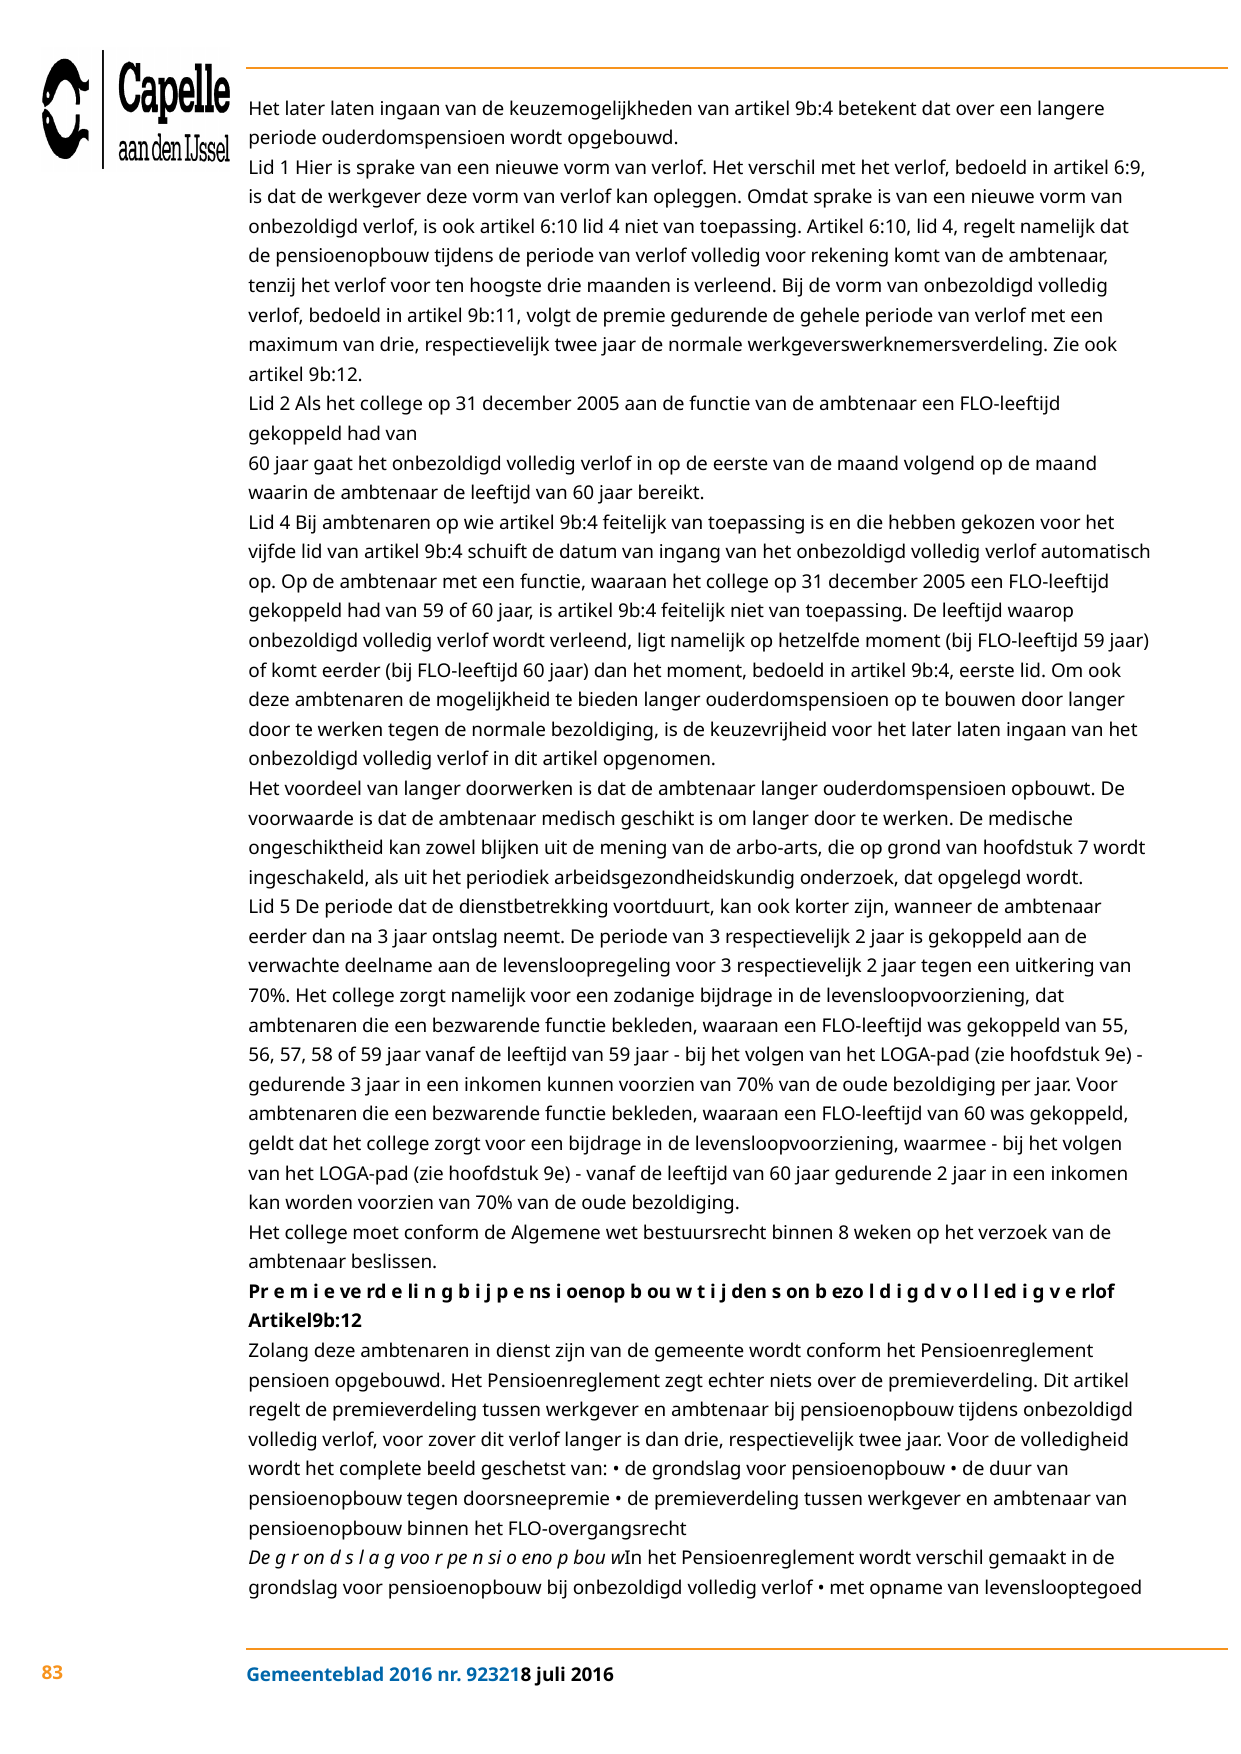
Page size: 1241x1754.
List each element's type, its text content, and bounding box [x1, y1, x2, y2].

text Lid 4 Bij ambtenaren op wie artikel 9b:4 feitelijk van toepassing is en die hebben gekozen voor het vijfde lid van artikel 9b:4 schuift de datum van ingang van het onbezoldigd volledig verlof automatisch op. Op de ambtenaar met een functie, waaraan het college op 31 december 2005 een FLO-leeftijd gekoppeld had van 59 of 60 jaar, is artikel 9b:4 feitelijk niet van toepassing. De leeftijd waarop onbezoldigd volledig verlof wordt verleend, ligt namelijk op hetzelfde moment (bij FLO-leeftijd 59 jaar) of komt eerder (bij FLO-leeftijd 60 jaar) dan het moment, bedoeld in artikel 9b:4, eerste lid. Om ook deze ambtenaren de mogelijkheid te bieden langer ouderdomspensioen op te bouwen door langer door te werken tegen de normale bezoldiging, is de keuzevrijheid voor het later laten ingaan van het onbezoldigd volledig verlof in dit artikel opgenomen. [248, 509, 1152, 771]
text De g r on d s l a g voo r pe n si o eno p bou wIn het Pensioenreglement wordt verschil gemaakt in de grondslag voor pensioenopbouw bij onbezoldigd volledig verlof • met opname van levenslooptegoed [248, 1544, 1152, 1600]
text Zolang deze ambtenaren in dienst zijn van de gemeente wordt conform het Pensioenreglement pensioen opgebouwd. Het Pensioenreglement zegt echter niets over de premieverdeling. Dit artikel regelt de premieverdeling tussen werkgever en ambtenaar bij pensioenopbouw tijdens onbezoldigd volledig verlof, voor zover dit verlof langer is dan drie, respectievelijk twee jaar. Voor de volledigheid wordt het complete beeld geschetst van: • de grondslag voor pensioenopbouw • de duur van pensioenopbouw tegen doorsneepremie • de premieverdeling tussen werkgever en ambtenaar van pensioenopbouw binnen het FLO-overgangsrecht [248, 1337, 1152, 1541]
text Lid 2 Als het college op 31 december 2005 aan de functie van de ambtenaar een FLO-leeftijd gekoppeld had van [248, 391, 1152, 446]
picture [41, 47, 231, 172]
text Het later laten ingaan van de keuzemogelijkheden van artikel 9b:4 betekent dat over een langere periode ouderdomspensioen wordt opgebouwd. [248, 95, 1152, 150]
text Artikel9b:12 [248, 1308, 1152, 1333]
text 60 jaar gaat het onbezoldigd volledig verlof in op de eerste van de maand volgend op de maand waarin de ambtenaar de leeftijd van 60 jaar bereikt. [248, 450, 1152, 505]
text Pr e m i e ve rd e li n g b i j p e ns i oenop b ou w t i j den s on b ezo l d i g d v o l l ed i g v e rlof [248, 1278, 1152, 1304]
text Het voordeel van langer doorwerken is dat de ambtenaar langer ouderdomspensioen opbouwt. De voorwaarde is dat de ambtenaar medisch geschikt is om langer door te werken. De medische ongeschiktheid kan zowel blijken uit de mening van de arbo-arts, die op grond van hoofdstuk 7 wordt ingeschakeld, als uit het periodiek arbeidsgezondheidskundig onderzoek, dat opgelegd wordt. [248, 775, 1152, 890]
text Lid 5 De periode dat de dienstbetrekking voortduurt, kan ook korter zijn, wanneer de ambtenaar eerder dan na 3 jaar ontslag neemt. De periode van 3 respectievelijk 2 jaar is gekoppeld aan de verwachte deelname aan de levensloopregeling voor 3 respectievelijk 2 jaar tegen een uitkering van 70%. Het college zorgt namelijk voor een zodanige bijdrage in de levensloopvoorziening, dat ambtenaren die een bezwarende functie bekleden, waaraan een FLO-leeftijd was gekoppeld van 55, 56, 57, 58 of 59 jaar vanaf de leeftijd van 59 jaar - bij het volgen van het LOGA-pad (zie hoofdstuk 9e) - gedurende 3 jaar in een inkomen kunnen voorzien van 70% van de oude bezoldiging per jaar. Voor ambtenaren die een bezwarende functie bekleden, waaraan een FLO-leeftijd van 60 was gekoppeld, geldt dat het college zorgt voor een bijdrage in de levensloopvoorziening, waarmee - bij het volgen van het LOGA-pad (zie hoofdstuk 9e) - vanaf de leeftijd van 60 jaar gedurende 2 jaar in een inkomen kan worden voorzien van 70% van de oude bezoldiging. [248, 893, 1152, 1215]
text Lid 1 Hier is sprake van een nieuwe vorm van verlof. Het verschil met het verlof, bedoeld in artikel 6:9, is dat de werkgever deze vorm van verlof kan opleggen. Omdat sprake is van een nieuwe vorm van onbezoldigd verlof, is ook artikel 6:10 lid 4 niet van toepassing. Artikel 6:10, lid 4, regelt namelijk dat de pensioenopbouw tijdens de periode van verlof volledig voor rekening komt van de ambtenaar, tenzij het verlof voor ten hoogste drie maanden is verleend. Bij de vorm van onbezoldigd volledig verlof, bedoeld in artikel 9b:11, volgt de premie gedurende de gehele periode van verlof met een maximum van drie, respectievelijk twee jaar de normale werkgeverswerknemersverdeling. Zie ook artikel 9b:12. [248, 154, 1152, 387]
text Het college moet conform de Algemene wet bestuursrecht binnen 8 weken op het verzoek van de ambtenaar beslissen. [248, 1219, 1152, 1274]
